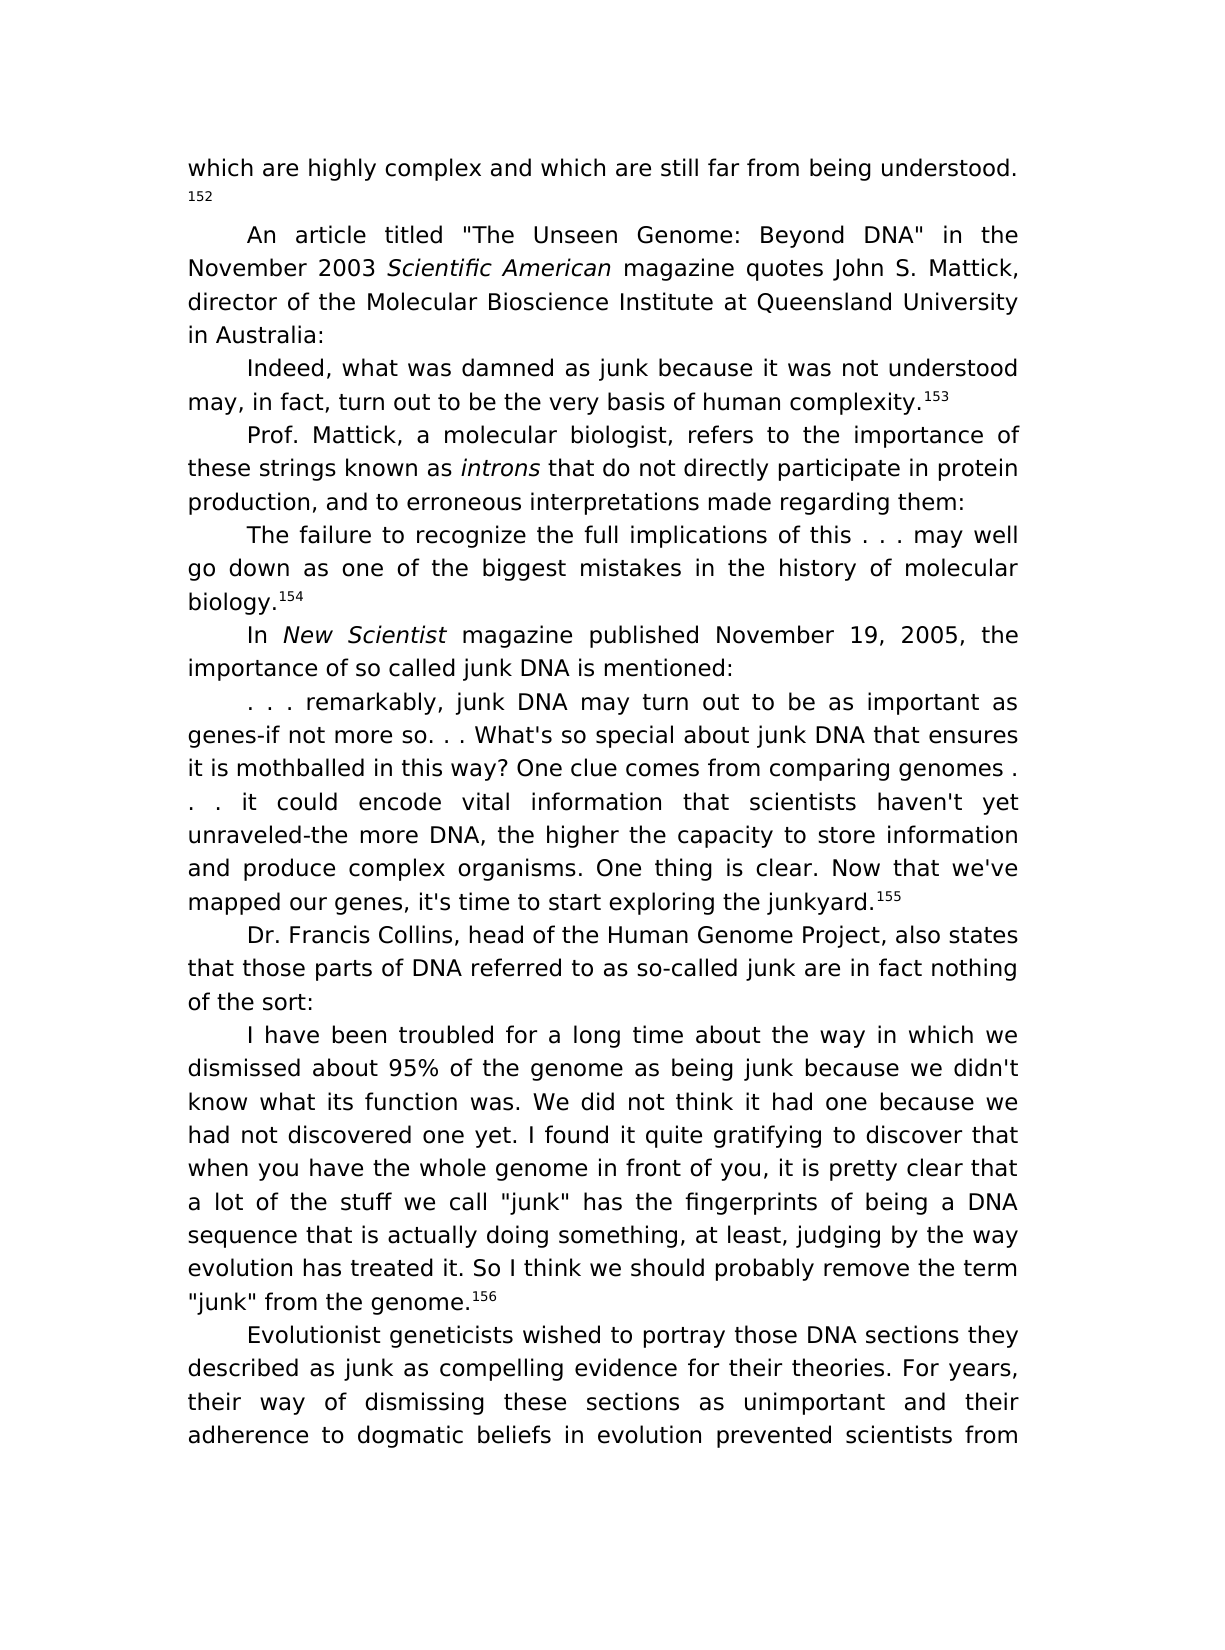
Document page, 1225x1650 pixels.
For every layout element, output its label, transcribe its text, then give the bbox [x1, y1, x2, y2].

text Prof. Mattick, a molecular biologist, refers to the importance of these strings known as introns that do not directly participate in protein production, and to erroneous interpretations made regarding them: [187, 417, 1020, 517]
text Indeed, what was damned as junk because it was not understood may, in fact, turn out to be the very basis of human complexity.153 [187, 350, 1020, 417]
text The failure to recognize the full implications of this . . . may well go down as one of the biggest mistakes in the history of molecular biology.154 [187, 517, 1020, 617]
text I have been troubled for a long time about the way in which we dismissed about 95% of the genome as being junk because we didn't know what its function was. We did not think it had one because we had not discovered one yet. I found it quite gratifying to discover that when you have the whole genome in front of you, it is pretty clear that a lot of the stuff we call "junk" has the fingerprints of being a DNA sequence that is actually doing something, at least, judging by the way evolution has treated it. So I think we should probably remove the term "junk" from the genome.156 [187, 1017, 1020, 1317]
text Evolutionist geneticists wished to portray those DNA sections they described as junk as compelling evidence for their theories. For years, their way of dismissing these sections as unimportant and their adherence to dogmatic beliefs in evolution prevented scientists from [187, 1317, 1020, 1450]
text Dr. Francis Collins, head of the Human Genome Project, also states that those parts of DNA referred to as so-called junk are in fact nothing of the sort: [187, 917, 1020, 1017]
text An article titled "The Unseen Genome: Beyond DNA" in the November 2003 Scientific American magazine quotes John S. Mattick, director of the Molecular Bioscience Institute at Queensland University in Australia: [187, 217, 1020, 350]
text . . . remarkably, junk DNA may turn out to be as important as genes-if not more so. . . What's so special about junk DNA that ensures it is mothballed in this way? One clue comes from comparing genomes . . . it could encode vital information that scientists haven't yet unraveled-the more DNA, the higher the capacity to store information and produce complex organisms. One thing is clear. Now that we've mapped our genes, it's time to start exploring the junkyard.155 [187, 683, 1020, 917]
text In New Scientist magazine published November 19, 2005, the importance of so called junk DNA is mentioned: [187, 617, 1020, 683]
text which are highly complex and which are still far from being understood. 152 [187, 150, 1020, 217]
